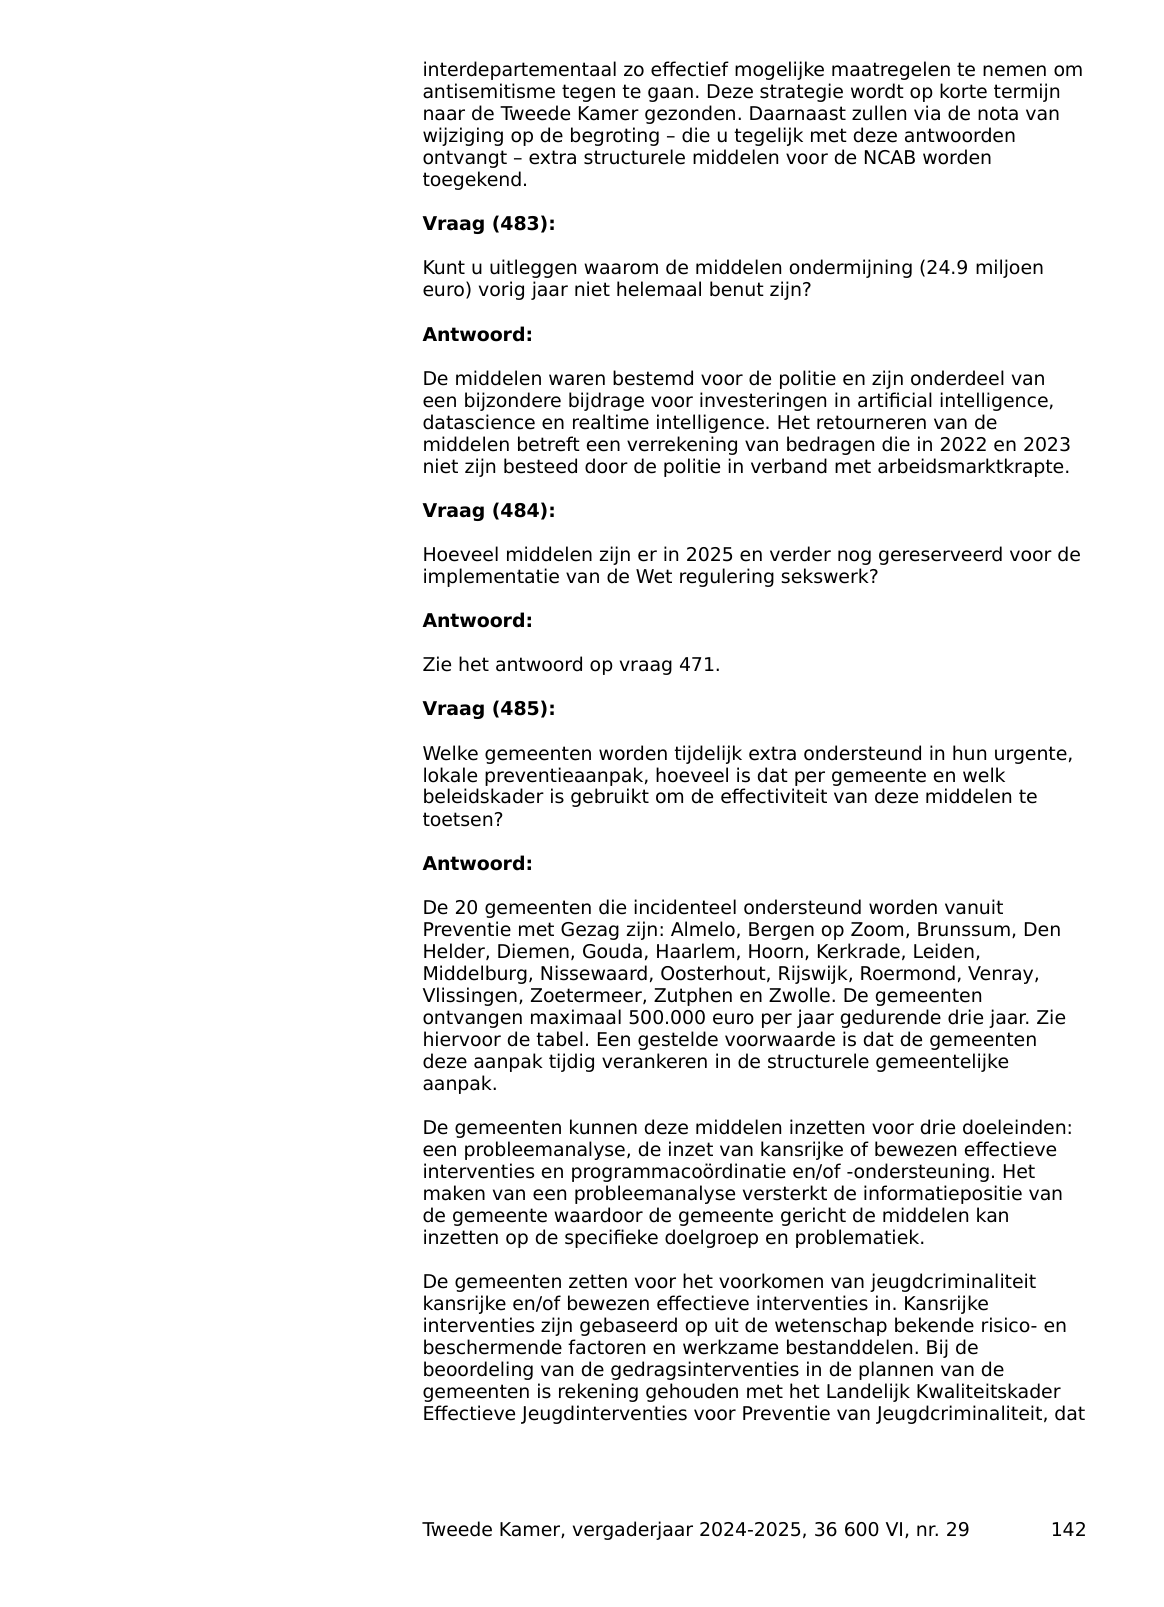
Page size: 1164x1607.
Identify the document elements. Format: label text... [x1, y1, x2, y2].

text Zie het antwoord op vraag 471. [422, 654, 1087, 676]
subtitle Vraag (484): [422, 500, 1087, 522]
subtitle Vraag (483): [422, 213, 1087, 235]
text Welke gemeenten worden tijdelijk extra ondersteund in hun urgente, lokale preventieaanpak, hoeveel is dat per gemeente en welk beleidskader is gebruikt om de effectiviteit van deze middelen te toetsen? [422, 742, 1087, 830]
subtitle Vraag (485): [422, 698, 1087, 720]
text De gemeenten kunnen deze middelen inzetten voor drie doeleinden: een probleemanalyse, de inzet van kansrijke of bewezen effectieve interventies en programmacoördinatie en/of -ondersteuning. Het maken van een probleemanalyse versterkt de informatiepositie van de gemeente waardoor de gemeente gericht de middelen kan inzetten op de specifieke doelgroep en problematiek. [422, 1117, 1087, 1249]
subtitle Antwoord: [422, 610, 1087, 632]
text De middelen waren bestemd voor de politie en zijn onderdeel van een bijzondere bijdrage voor investeringen in artificial intelligence, datascience en realtime intelligence. Het retourneren van de middelen betreft een verrekening van bedragen die in 2022 en 2023 niet zijn besteed door de politie in verband met arbeidsmarktkrapte. [422, 368, 1087, 477]
subtitle Antwoord: [422, 853, 1087, 874]
text De 20 gemeenten die incidenteel ondersteund worden vanuit Preventie met Gezag zijn: Almelo, Bergen op Zoom, Brunssum, Den Helder, Diemen, Gouda, Haarlem, Hoorn, Kerkrade, Leiden, Middelburg, Nissewaard, Oosterhout, Rijswijk, Roermond, Venray, Vlissingen, Zoetermeer, Zutphen en Zwolle. De gemeenten ontvangen maximaal 500.000 euro per jaar gedurende drie jaar. Zie hiervoor de tabel. Een gestelde voorwaarde is dat de gemeenten deze aanpak tijdig verankeren in de structurele gemeentelijke aanpak. [422, 897, 1087, 1094]
text Kunt u uitleggen waarom de middelen ondermijning (24.9 miljoen euro) vorig jaar niet helemaal benut zijn? [422, 257, 1087, 301]
text Hoeveel middelen zijn er in 2025 en verder nog gereserveerd voor de implementatie van de Wet regulering sekswerk? [422, 544, 1087, 588]
subtitle Antwoord: [422, 323, 1087, 345]
text De gemeenten zetten voor het voorkomen van jeugdcriminaliteit kansrijke en/of bewezen effectieve interventies in. Kansrijke interventies zijn gebaseerd op uit de wetenschap bekende risico- en beschermende factoren en werkzame bestanddelen. Bij de beoordeling van de gedragsinterventies in de plannen van de gemeenten is rekening gehouden met het Landelijk Kwaliteitskader Effectieve Jeugdinterventies voor Preventie van Jeugdcriminaliteit, dat [422, 1271, 1087, 1425]
text interdepartementaal zo effectief mogelijke maatregelen te nemen om antisemitisme tegen te gaan. Deze strategie wordt op korte termijn naar de Tweede Kamer gezonden. Daarnaast zullen via de nota van wijziging op de begroting – die u tegelijk met deze antwoorden ontvangt – extra structurele middelen voor de NCAB worden toegekend. [422, 59, 1087, 191]
